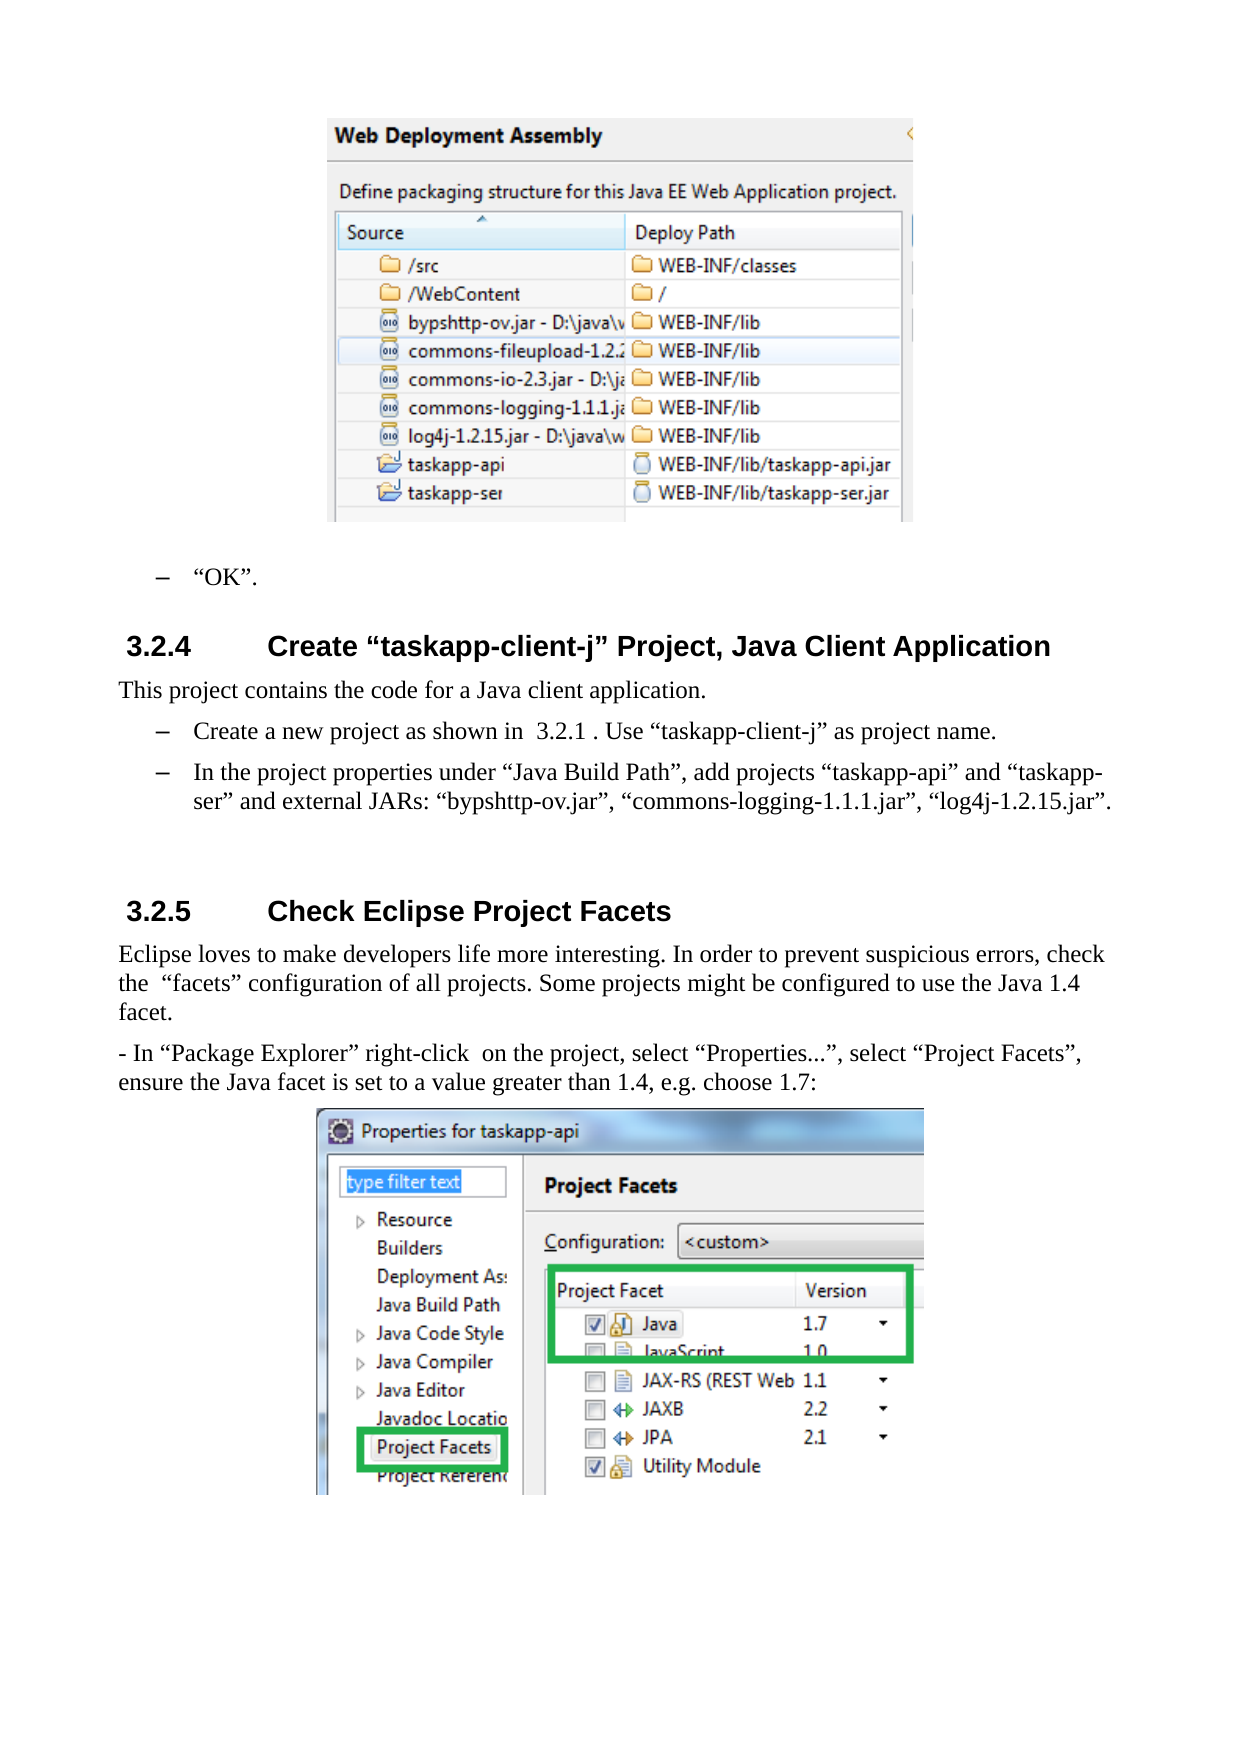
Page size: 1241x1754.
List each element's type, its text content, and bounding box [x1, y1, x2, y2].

list “OK”. [156, 562, 1122, 591]
list In the project properties under “Java Build Path”, add projects “taskapp-api” and “taskapp-ser” and external JARs: “bypshttp-ov.jar”, “commons-logging-1.1.1.jar”, “log4j-1.2.15.jar”. [156, 757, 1122, 815]
text - In “Package Explorer” right-click on the project, select “Properties...”, select “Project Facets”, ensure the Java facet is set to a value greater than 1.4, e.g. choose 1.7: [118, 1038, 1122, 1096]
subtitle Create “taskapp-client-j” Project, Java Client Application [118, 629, 1122, 662]
subtitle Check Eclipse Project Facets [118, 893, 1122, 927]
text This project contains the code for a Java client application. [118, 675, 1122, 703]
list Create a new project as shown in 3.2.1 . Use “taskapp-client-j” as project name. [156, 716, 1122, 745]
text Eclipse loves to make developers life more interesting. In order to prevent suspicious errors, check the “facets” configuration of all projects. Some projects might be configured to use the Java 1.4 facet. [118, 939, 1122, 1026]
